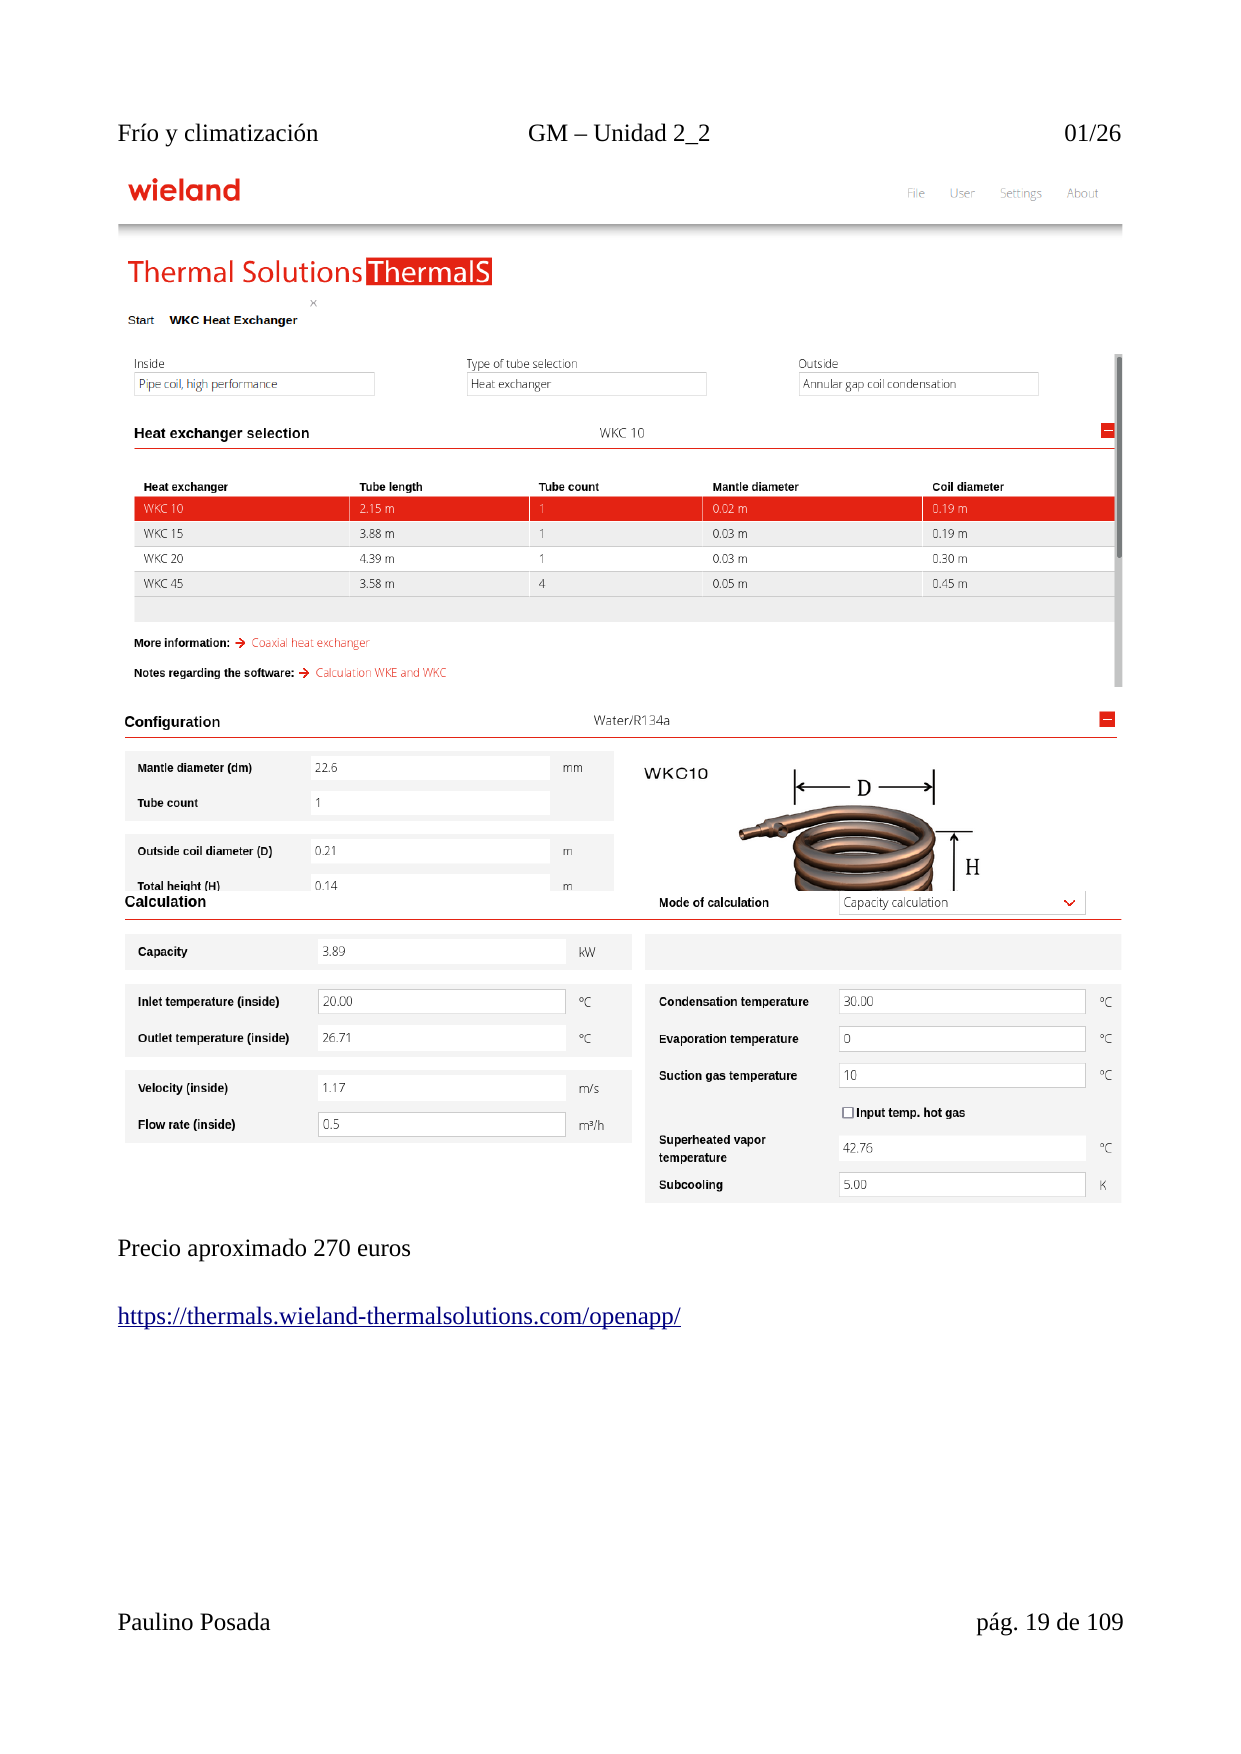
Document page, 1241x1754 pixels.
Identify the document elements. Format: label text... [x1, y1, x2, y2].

picture [117, 707, 1122, 1219]
text https://thermals.wieland-thermalsolutions.com/openapp/ [117, 1301, 1123, 1329]
picture [118, 176, 1123, 687]
text Precio aproximado 270 euros [117, 1219, 1123, 1261]
